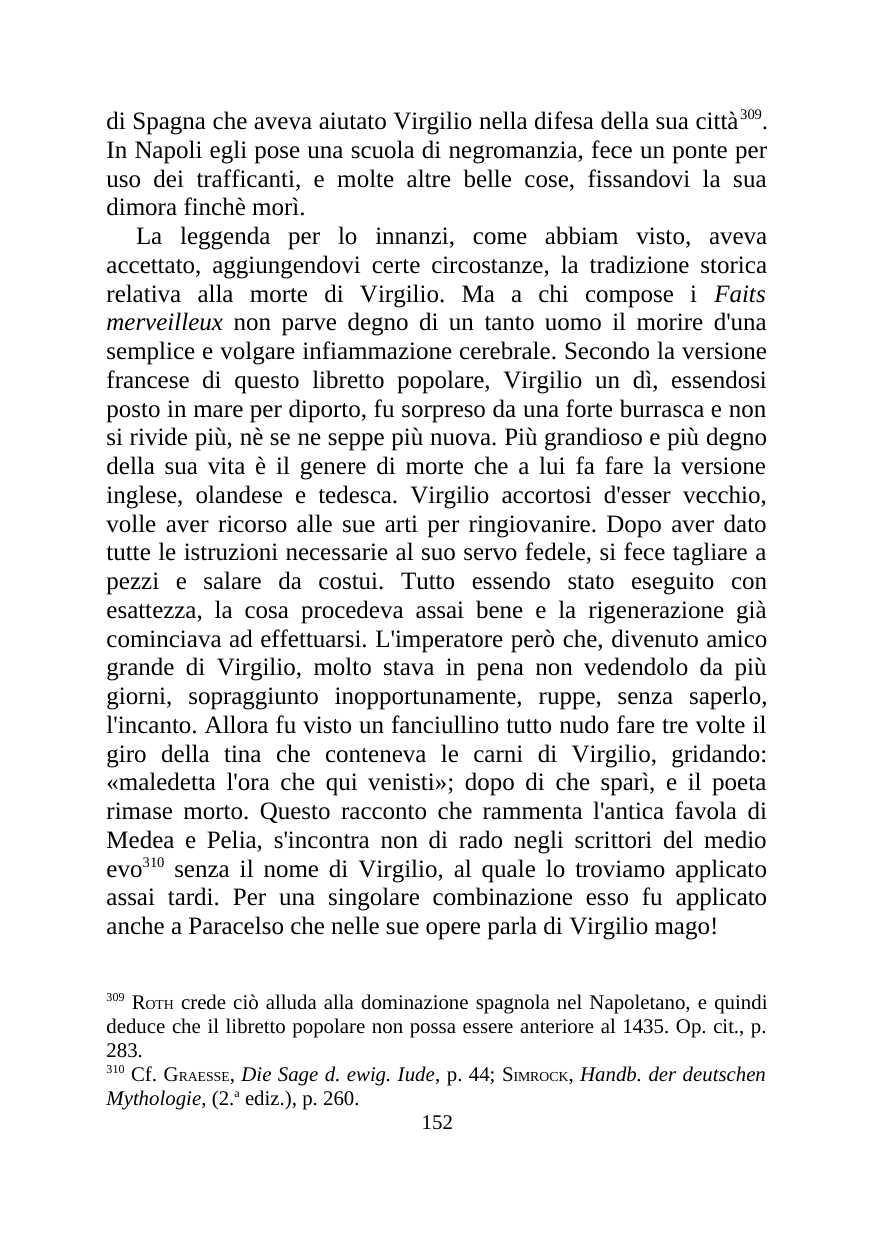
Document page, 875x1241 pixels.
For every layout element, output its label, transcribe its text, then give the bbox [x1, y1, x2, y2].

text Roth crede ciò alluda alla dominazione spagnola nel Napoletano, e quindi deduce che il libretto popolare non possa essere anteriore al 1435. Op. cit., p. 283. [106, 989, 768, 1062]
text Cf. Graesse, Die Sage d. ewig. Iude, p. 44; Simrock, Handb. der deutschen Mythologie, (2.a ediz.), p. 260. [106, 1062, 768, 1110]
text di Spagna che aveva aiutato Virgilio nella difesa della sua città. In Napoli egli pose una scuola di negromanzia, fece un ponte per uso dei trafficanti, e molte altre belle cose, fissandovi la sua dimora finchè morì. [106, 106, 768, 221]
text La leggenda per lo innanzi, come abbiam visto, aveva accettato, aggiungendovi certe circostanze, la tradizione storica relativa alla morte di Virgilio. Ma a chi compose i Faits merveilleux non parve degno di un tanto uomo il morire d'una semplice e volgare infiammazione cerebrale. Secondo la versione francese di questo libretto popolare, Virgilio un dì, essendosi posto in mare per diporto, fu sorpreso da una forte burrasca e non si rivide più, nè se ne seppe più nuova. Più grandioso e più degno della sua vita è il genere di morte che a lui fa fare la versione inglese, olandese e tedesca. Virgilio accortosi d'esser vecchio, volle aver ricorso alle sue arti per ringiovanire. Dopo aver dato tutte le istruzioni necessarie al suo servo fedele, si fece tagliare a pezzi e salare da costui. Tutto essendo stato eseguito con esattezza, la cosa procedeva assai bene e la rigenerazione già cominciava ad effettuarsi. L'imperatore però che, divenuto amico grande di Virgilio, molto stava in pena non vedendolo da più giorni, sopraggiunto inopportunamente, ruppe, senza saperlo, l'incanto. Allora fu visto un fanciullino tutto nudo fare tre volte il giro della tina che conteneva le carni di Virgilio, gridando: «maledetta l'ora che qui venisti»; dopo di che sparì, e il poeta rimase morto. Questo racconto che rammenta l'antica favola di Medea e Pelia, s'incontra non di rado negli scrittori del medio evo senza il nome di Virgilio, al quale lo troviamo applicato assai tardi. Per una singolare combinazione esso fu applicato anche a Paracelso che nelle sue opere parla di Virgilio mago! [106, 221, 768, 940]
